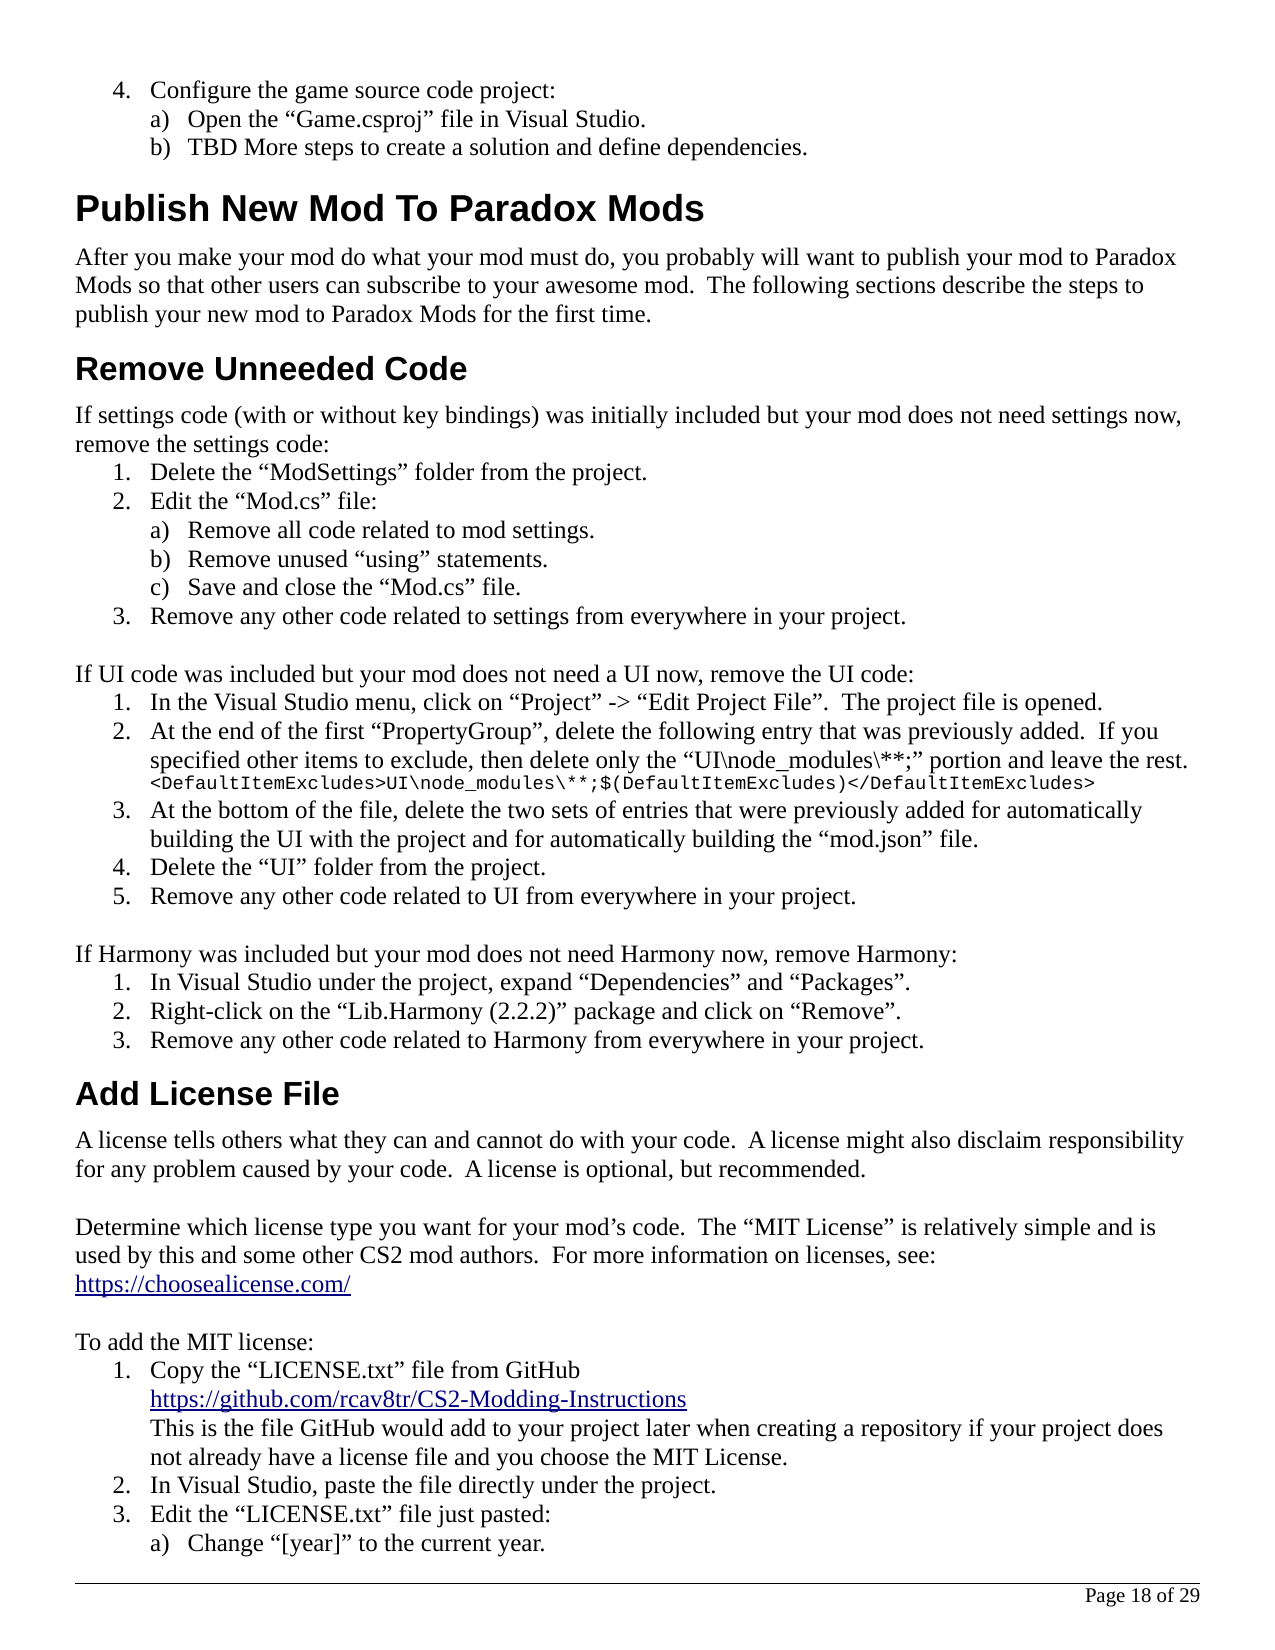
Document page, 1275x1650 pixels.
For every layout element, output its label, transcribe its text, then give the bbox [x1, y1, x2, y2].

text If Harmony was included but your mod does not need Harmony now, remove Harmony: [75, 939, 1200, 967]
list Right-click on the “Lib.Harmony (2.2.2)” package and click on “Remove”. [112, 996, 1200, 1025]
list Edit the “Mod.cs” file: [112, 486, 1200, 515]
list Delete the “ModSettings” folder from the project. [112, 457, 1200, 486]
list In the Visual Studio menu, click on “Project” -> “Edit Project File”. The project file is opened. [112, 687, 1200, 716]
text If UI code was included but your mod does not need a UI now, remove the UI code: [75, 659, 1200, 687]
list In Visual Studio, paste the file directly under the project. [112, 1470, 1200, 1499]
list Remove all code related to mod settings. [150, 515, 1200, 544]
text A license tells others what they can and cannot do with your code. A license might also disclaim responsibility for any problem caused by your code. A license is optional, but recommended. [75, 1125, 1200, 1183]
list Delete the “UI” folder from the project. [112, 852, 1200, 881]
text After you make your mod do what your mod must do, you probably will want to publish your mod to Paradox Mods so that other users can subscribe to your awesome mod. The following sections describe the steps to publish your new mod to Paradox Mods for the first time. [75, 242, 1200, 328]
text To add the MIT license: [75, 1327, 1200, 1355]
text Determine which license type you want for your mod’s code. The “MIT License” is relatively simple and is used by this and some other CS2 mod authors. For more information on licenses, see: https://choosealicense.com/ [75, 1212, 1200, 1298]
list Remove any other code related to Harmony from everywhere in your project. [112, 1025, 1200, 1054]
list Configure the game source code project: [112, 75, 1200, 104]
list Remove any other code related to settings from everywhere in your project. [112, 601, 1200, 630]
list Remove unused “using” statements. [150, 544, 1200, 572]
list In Visual Studio under the project, expand “Dependencies” and “Packages”. [112, 967, 1200, 996]
list At the bottom of the file, delete the two sets of entries that were previously added for automatically building the UI with the project and for automatically building the “mod.json” file. [112, 795, 1200, 852]
subtitle Publish New Mod To Paradox Mods [75, 186, 1200, 229]
list Change “[year]” to the current year. [150, 1528, 1200, 1557]
subtitle Remove Unneeded Code [75, 349, 1200, 387]
list Remove any other code related to UI from everywhere in your project. [112, 881, 1200, 910]
text If settings code (with or without key bindings) was initially included but your mod does not need settings now, remove the settings code: [75, 400, 1200, 457]
list Copy the “LICENSE.txt” file from GitHub https://github.com/rcav8tr/CS2-Modding-Instructions This is the file GitHub would add to your project later when creating a repository if your project does not already have a license file and you choose the MIT License. [112, 1355, 1200, 1470]
list Edit the “LICENSE.txt” file just pasted: [112, 1499, 1200, 1528]
list TBD More steps to create a solution and define dependencies. [150, 132, 1200, 161]
list Save and close the “Mod.cs” file. [150, 572, 1200, 601]
list At the end of the first “PropertyGroup”, delete the following entry that was previously added. If you specified other items to exclude, then delete only the “UI\node_modules\**;” portion and leave the rest. <DefaultItemExcludes>UI\node_modules\**;$(DefaultItemExcludes)</DefaultItemExcludes> [112, 716, 1200, 795]
list Open the “Game.csproj” file in Visual Studio. [150, 104, 1200, 132]
subtitle Add License File [75, 1074, 1200, 1113]
